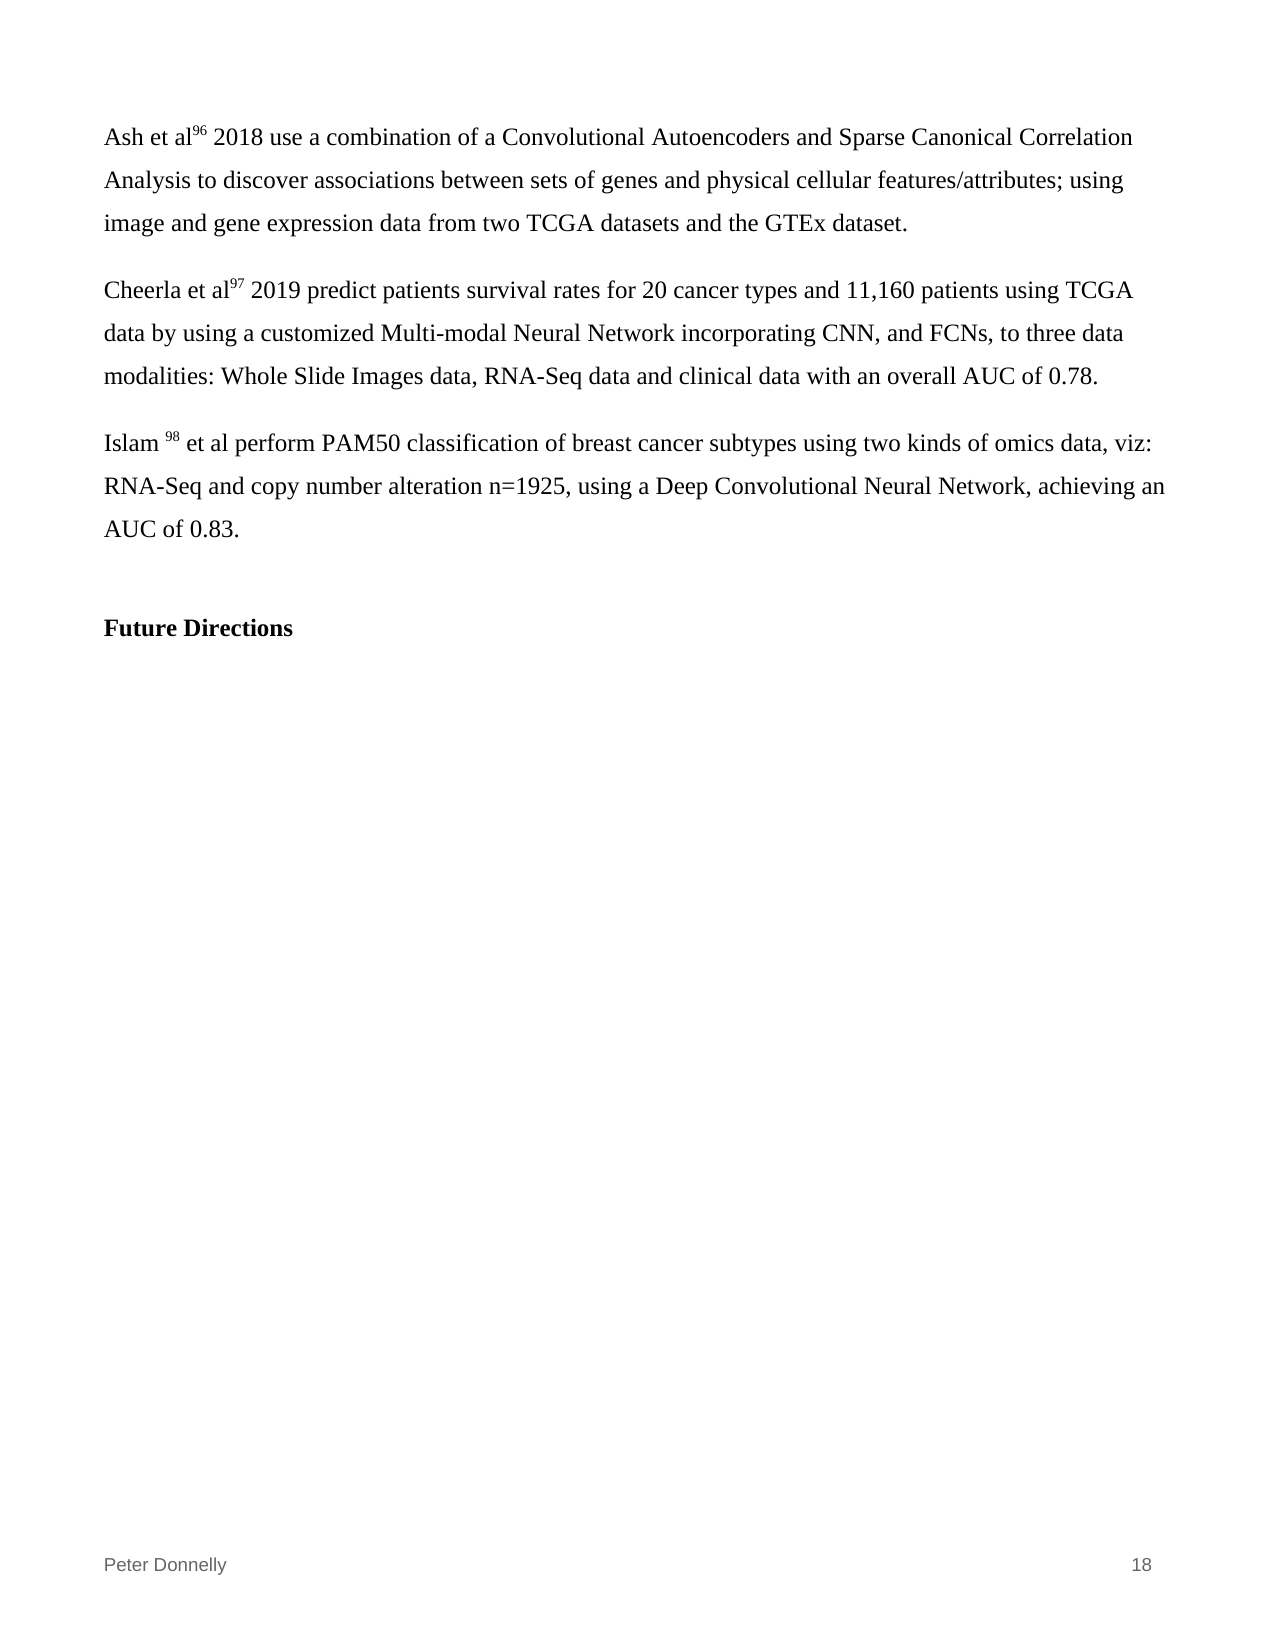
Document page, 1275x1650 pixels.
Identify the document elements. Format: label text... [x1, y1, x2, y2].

subtitle Future Directions [103, 613, 1181, 642]
text Ash et al 2018 use a combination of a Convolutional Autoencoders and Sparse Canonical Correlation Analysis to discover associations between sets of genes and physical cellular features/attributes; using image and gene expression data from two TCGA datasets and the GTEx dataset. [103, 122, 1181, 237]
text Islam et al perform PAM50 classification of breast cancer subtypes using two kinds of omics data, viz: RNA-Seq and copy number alteration n=1925, using a Deep Convolutional Neural Network, achieving an AUC of 0.83. [103, 428, 1181, 543]
text Cheerla et al 2019 predict patients survival rates for 20 cancer types and 11,160 patients using TCGA data by using a customized Multi-modal Neural Network incorporating CNN, and FCNs, to three data modalities: Whole Slide Images data, RNA-Seq data and clinical data with an overall AUC of 0.78. [103, 275, 1181, 390]
